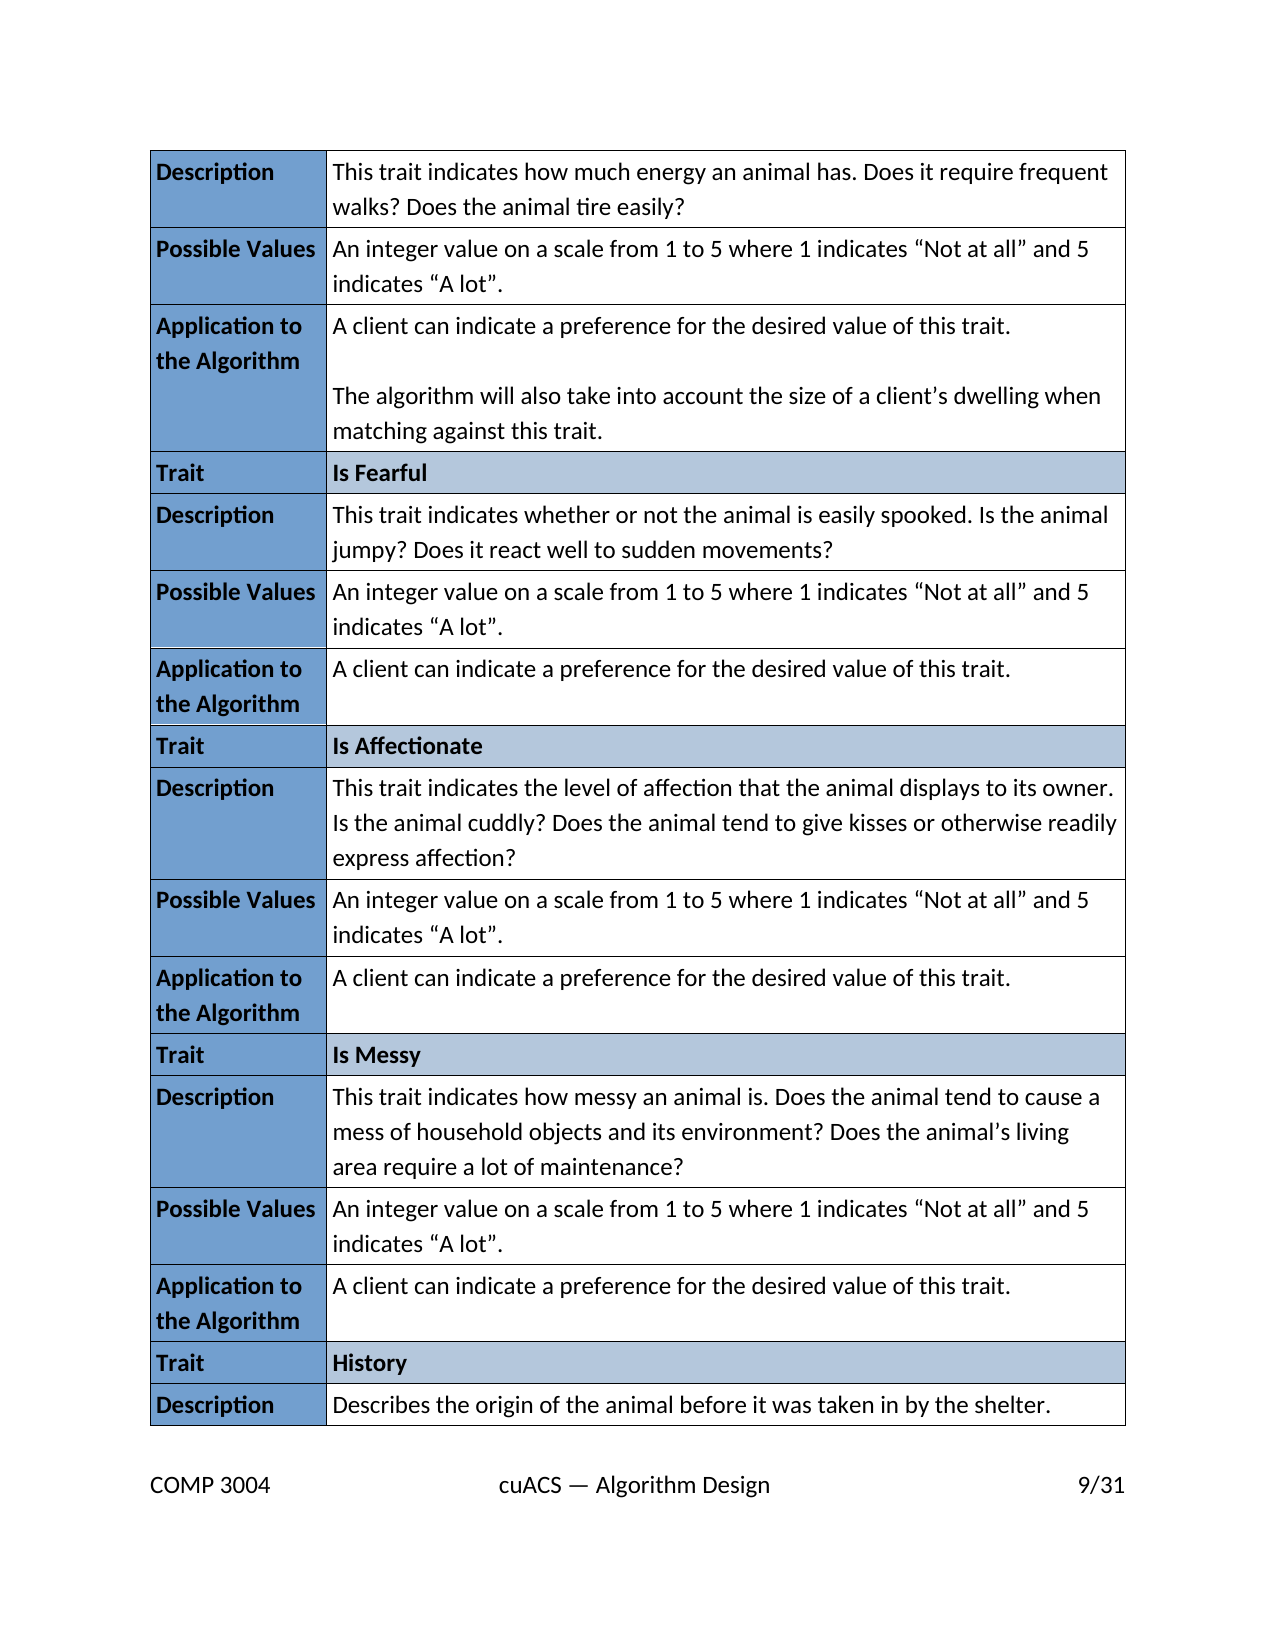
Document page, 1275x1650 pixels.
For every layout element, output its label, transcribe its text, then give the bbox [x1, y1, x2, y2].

table_cell Application to the Algorithm [151, 649, 326, 724]
table_cell This trait indicates how messy an animal is. Does the animal tend to cause a mess of household objects and its environment? Does the animal’s living area require a lot of maintenance? [327, 1076, 1125, 1187]
table_cell Trait [151, 1034, 326, 1075]
table_cell An integer value on a scale from 1 to 5 where 1 indicates “Not at all” and 5 indicates “A lot”. [327, 571, 1125, 647]
table_cell Possible Values [151, 571, 326, 647]
table_cell Trait [151, 1342, 326, 1383]
table_cell An integer value on a scale from 1 to 5 where 1 indicates “Not at all” and 5 indicates “A lot”. [327, 1188, 1125, 1264]
table_cell History [327, 1342, 1125, 1383]
table_cell Application to the Algorithm [151, 305, 326, 451]
table_cell A client can indicate a preference for the desired value of this trait. The algorithm will also take into account the size of a client’s dwelling when matching against this trait. [327, 305, 1125, 451]
table_cell Description [151, 768, 326, 879]
table_cell Description [151, 494, 326, 570]
table_cell This trait indicates whether or not the animal is easily spooked. Is the animal jumpy? Does it react well to sudden movements? [327, 494, 1125, 570]
table_cell Is Messy [327, 1034, 1125, 1075]
table_cell This trait indicates the level of affection that the animal displays to its owner. Is the animal cuddly? Does the animal tend to give kisses or otherwise readily express affection? [327, 768, 1125, 879]
table_cell A client can indicate a preference for the desired value of this trait. [327, 649, 1125, 724]
table_cell Description [151, 1076, 326, 1187]
table_cell Trait [151, 452, 326, 493]
table_cell Describes the origin of the animal before it was taken in by the shelter. [327, 1384, 1125, 1425]
table_cell Trait [151, 726, 326, 767]
table_cell Application to the Algorithm [151, 1265, 326, 1341]
table_cell Description [151, 151, 326, 227]
table_cell This trait indicates how much energy an animal has. Does it require frequent walks? Does the animal tire easily? [327, 151, 1125, 227]
table_cell Description [151, 1384, 326, 1425]
table_cell Possible Values [151, 228, 326, 304]
table_cell A client can indicate a preference for the desired value of this trait. [327, 1265, 1125, 1341]
table_cell Possible Values [151, 1188, 326, 1264]
table_cell An integer value on a scale from 1 to 5 where 1 indicates “Not at all” and 5 indicates “A lot”. [327, 880, 1125, 956]
table_cell A client can indicate a preference for the desired value of this trait. [327, 957, 1125, 1033]
table_cell Application to the Algorithm [151, 957, 326, 1033]
table_cell Possible Values [151, 880, 326, 956]
table_cell Is Fearful [327, 452, 1125, 493]
table_cell An integer value on a scale from 1 to 5 where 1 indicates “Not at all” and 5 indicates “A lot”. [327, 228, 1125, 304]
table_cell Is Affectionate [327, 726, 1125, 767]
